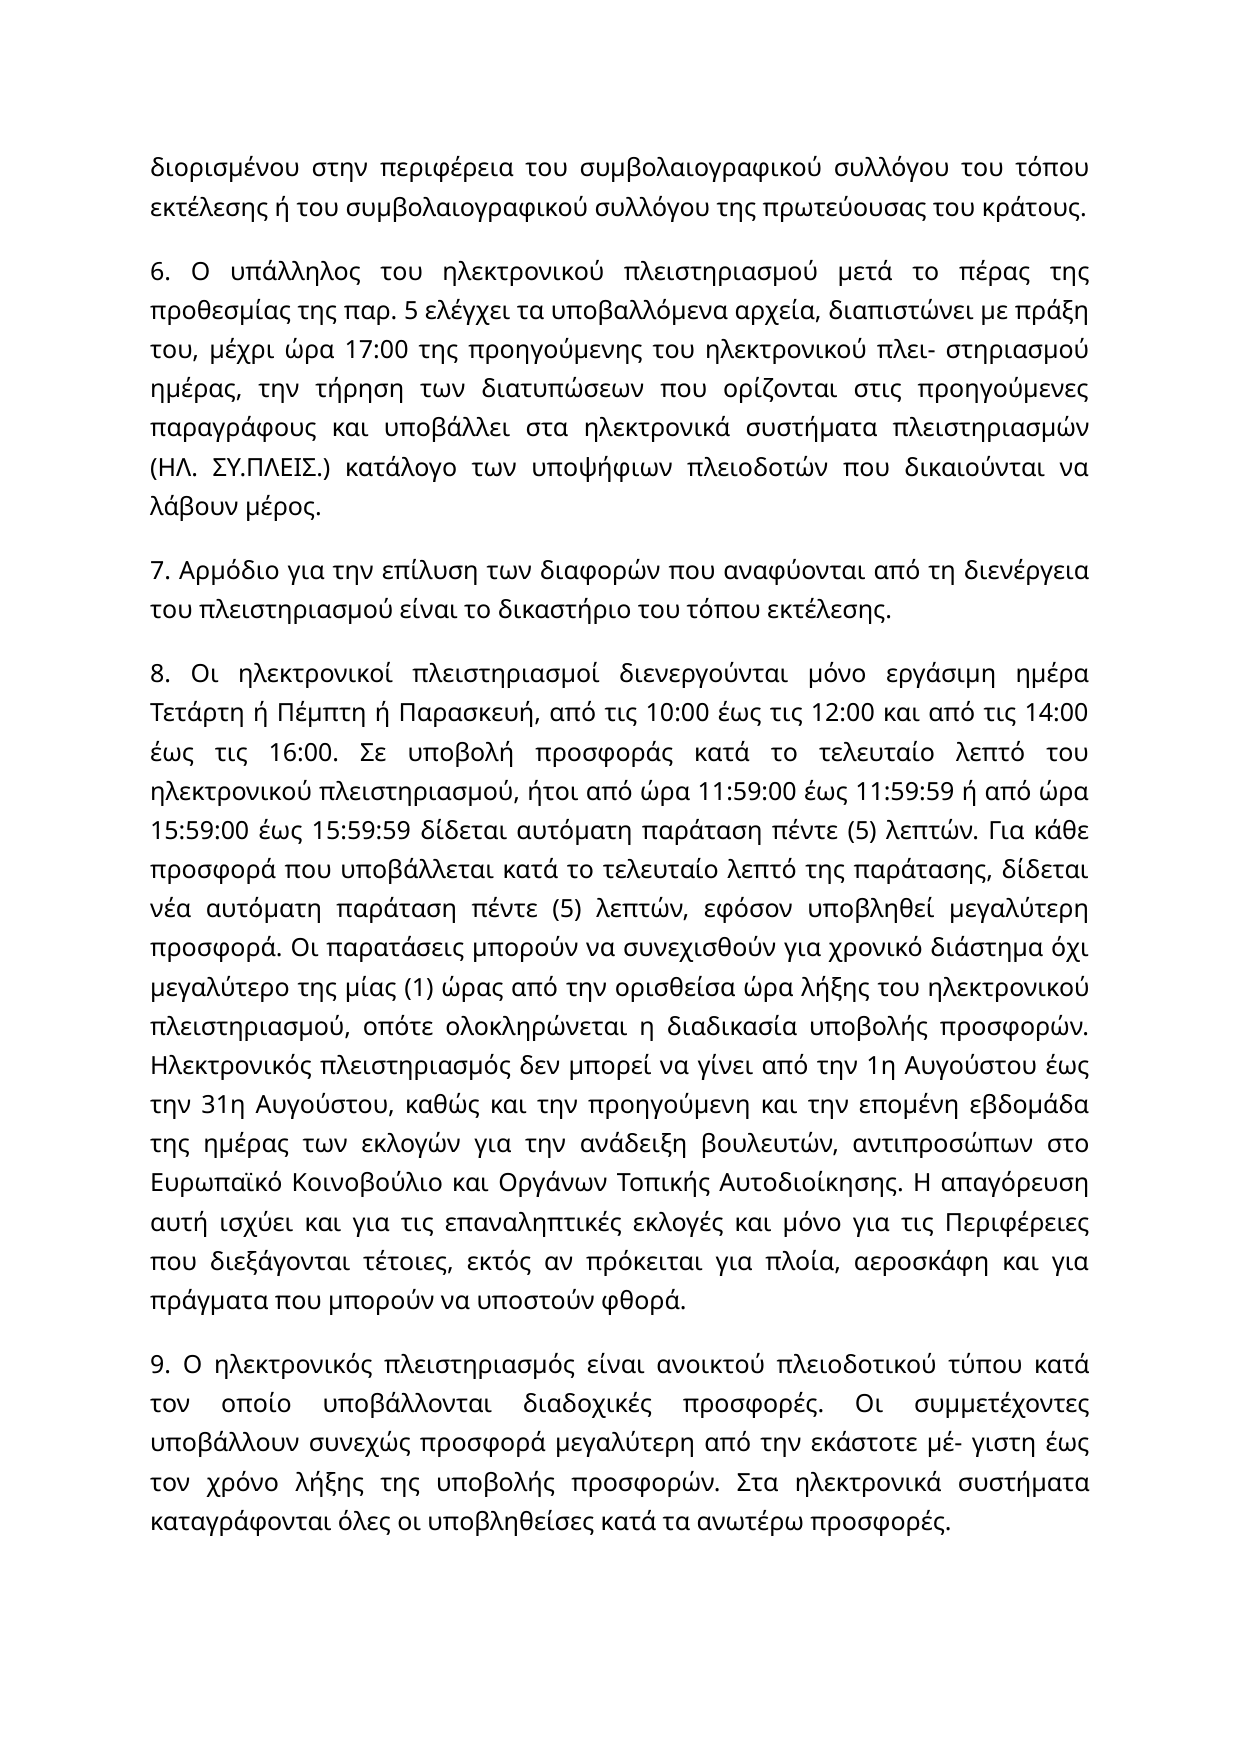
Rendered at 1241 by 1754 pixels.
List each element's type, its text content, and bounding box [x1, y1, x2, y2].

text 9. Ο ηλεκτρονικός πλειστηριασμός είναι ανοικτού πλειοδοτικού τύπου κατά τον οποίο υποβάλλονται διαδοχικές προσφορές. Οι συμμετέχοντες υποβάλλουν συνεχώς προσφορά μεγαλύτερη από την εκάστοτε μέ- γιστη έως τον χρόνο λήξης της υποβολής προσφορών. Στα ηλεκτρονικά συστήματα καταγράφονται όλες οι υποβληθείσες κατά τα ανωτέρω προσφορές. [150, 1347, 1090, 1537]
text 6. Ο υπάλληλος του ηλεκτρονικού πλειστηριασμού μετά το πέρας της προθεσμίας της παρ. 5 ελέγχει τα υποβαλλόμενα αρχεία, διαπιστώνει με πράξη του, μέχρι ώρα 17:00 της προηγούμενης του ηλεκτρονικού πλει- στηριασμού ημέρας, την τήρηση των διατυπώσεων που ορίζονται στις προηγούμενες παραγράφους και υποβάλλει στα ηλεκτρονικά συστήματα πλειστηριασμών (ΗΛ. ΣΥ.ΠΛΕΙΣ.) κατάλογο των υποψήφιων πλειοδοτών που δικαιούνται να λάβουν μέρος. [150, 253, 1090, 522]
text 7. Αρμόδιο για την επίλυση των διαφορών που αναφύονται από τη διενέργεια του πλειστηριασμού είναι το δικαστήριο του τόπου εκτέλεσης. [150, 552, 1090, 626]
text διορισμένου στην περιφέρεια του συμβολαιογραφικού συλλόγου του τόπου εκτέλεσης ή του συμβολαιογραφικού συλλόγου της πρωτεύουσας του κράτους. [150, 150, 1090, 223]
text 8. Οι ηλεκτρονικοί πλειστηριασμοί διενεργούνται μόνο εργάσιμη ημέρα Τετάρτη ή Πέμπτη ή Παρασκευή, από τις 10:00 έως τις 12:00 και από τις 14:00 έως τις 16:00. Σε υποβολή προσφοράς κατά το τελευταίο λεπτό του ηλεκτρονικού πλειστηριασμού, ήτοι από ώρα 11:59:00 έως 11:59:59 ή από ώρα 15:59:00 έως 15:59:59 δίδεται αυτόματη παράταση πέντε (5) λεπτών. Για κάθε προσφορά που υποβάλλεται κατά το τελευταίο λεπτό της παράτασης, δίδεται νέα αυτόματη παράταση πέντε (5) λεπτών, εφόσον υποβληθεί μεγαλύτερη προσφορά. Οι παρατάσεις μπορούν να συνεχισθούν για χρονικό διάστημα όχι μεγαλύτερο της μίας (1) ώρας από την ορισθείσα ώρα λήξης του ηλεκτρονικού πλειστηριασμού, οπότε ολοκληρώνεται η διαδικασία υποβολής προσφορών. Ηλεκτρονικός πλειστηριασμός δεν μπορεί να γίνει από την 1η Αυγούστου έως την 31η Αυγούστου, καθώς και την προηγούμενη και την επομένη εβδομάδα της ημέρας των εκλογών για την ανάδειξη βουλευτών, αντιπροσώπων στο Ευρωπαϊκό Κοινοβούλιο και Οργάνων Τοπικής Αυτοδιοίκησης. Η απαγόρευση αυτή ισχύει και για τις επαναληπτικές εκλογές και μόνο για τις Περιφέρειες που διεξάγονται τέτοιες, εκτός αν πρόκειται για πλοία, αεροσκάφη και για πράγματα που μπορούν να υποστούν φθορά. [150, 656, 1090, 1317]
